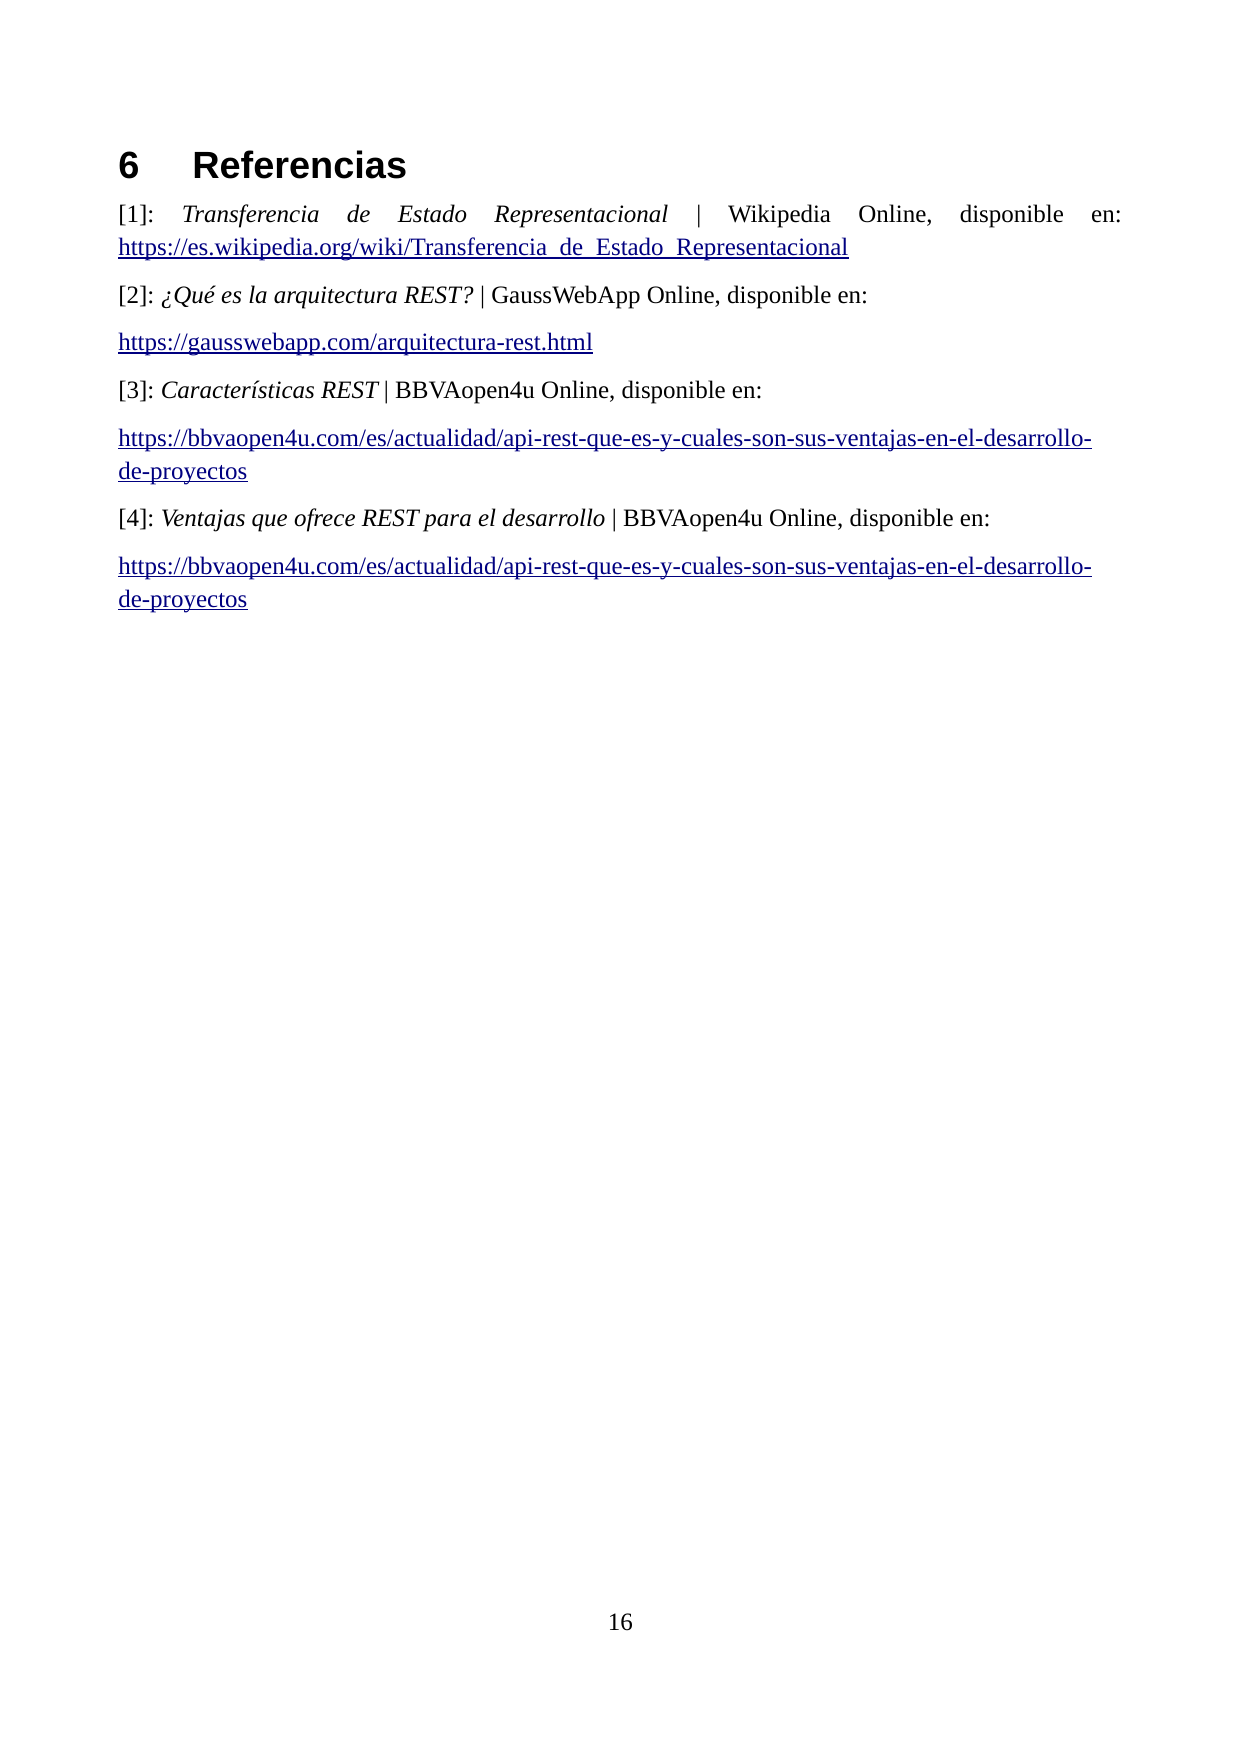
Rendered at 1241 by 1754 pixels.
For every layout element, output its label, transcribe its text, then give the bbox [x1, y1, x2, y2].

text [3]: Características REST | BBVAopen4u Online, disponible en: [118, 375, 1122, 404]
text https://bbvaopen4u.com/es/actualidad/api-rest-que-es-y-cuales-son-sus-ventajas-en-el-desarrollo-de-proyectos [118, 551, 1122, 613]
text https://bbvaopen4u.com/es/actualidad/api-rest-que-es-y-cuales-son-sus-ventajas-en-el-desarrollo-de-proyectos [118, 423, 1122, 484]
text [2]: ¿Qué es la arquitectura REST? | GaussWebApp Online, disponible en: [118, 280, 1122, 309]
subtitle Referencias [118, 143, 1122, 187]
text https://gausswebapp.com/arquitectura-rest.html [118, 327, 1122, 356]
text [4]: Ventajas que ofrece REST para el desarrollo | BBVAopen4u Online, disponible en: [118, 503, 1122, 532]
text [1]: Transferencia de Estado Representacional | Wikipedia Online, disponible en: https://es.wikipedia.org/wiki/Transferencia_de_Estado_Representacional [118, 199, 1122, 261]
